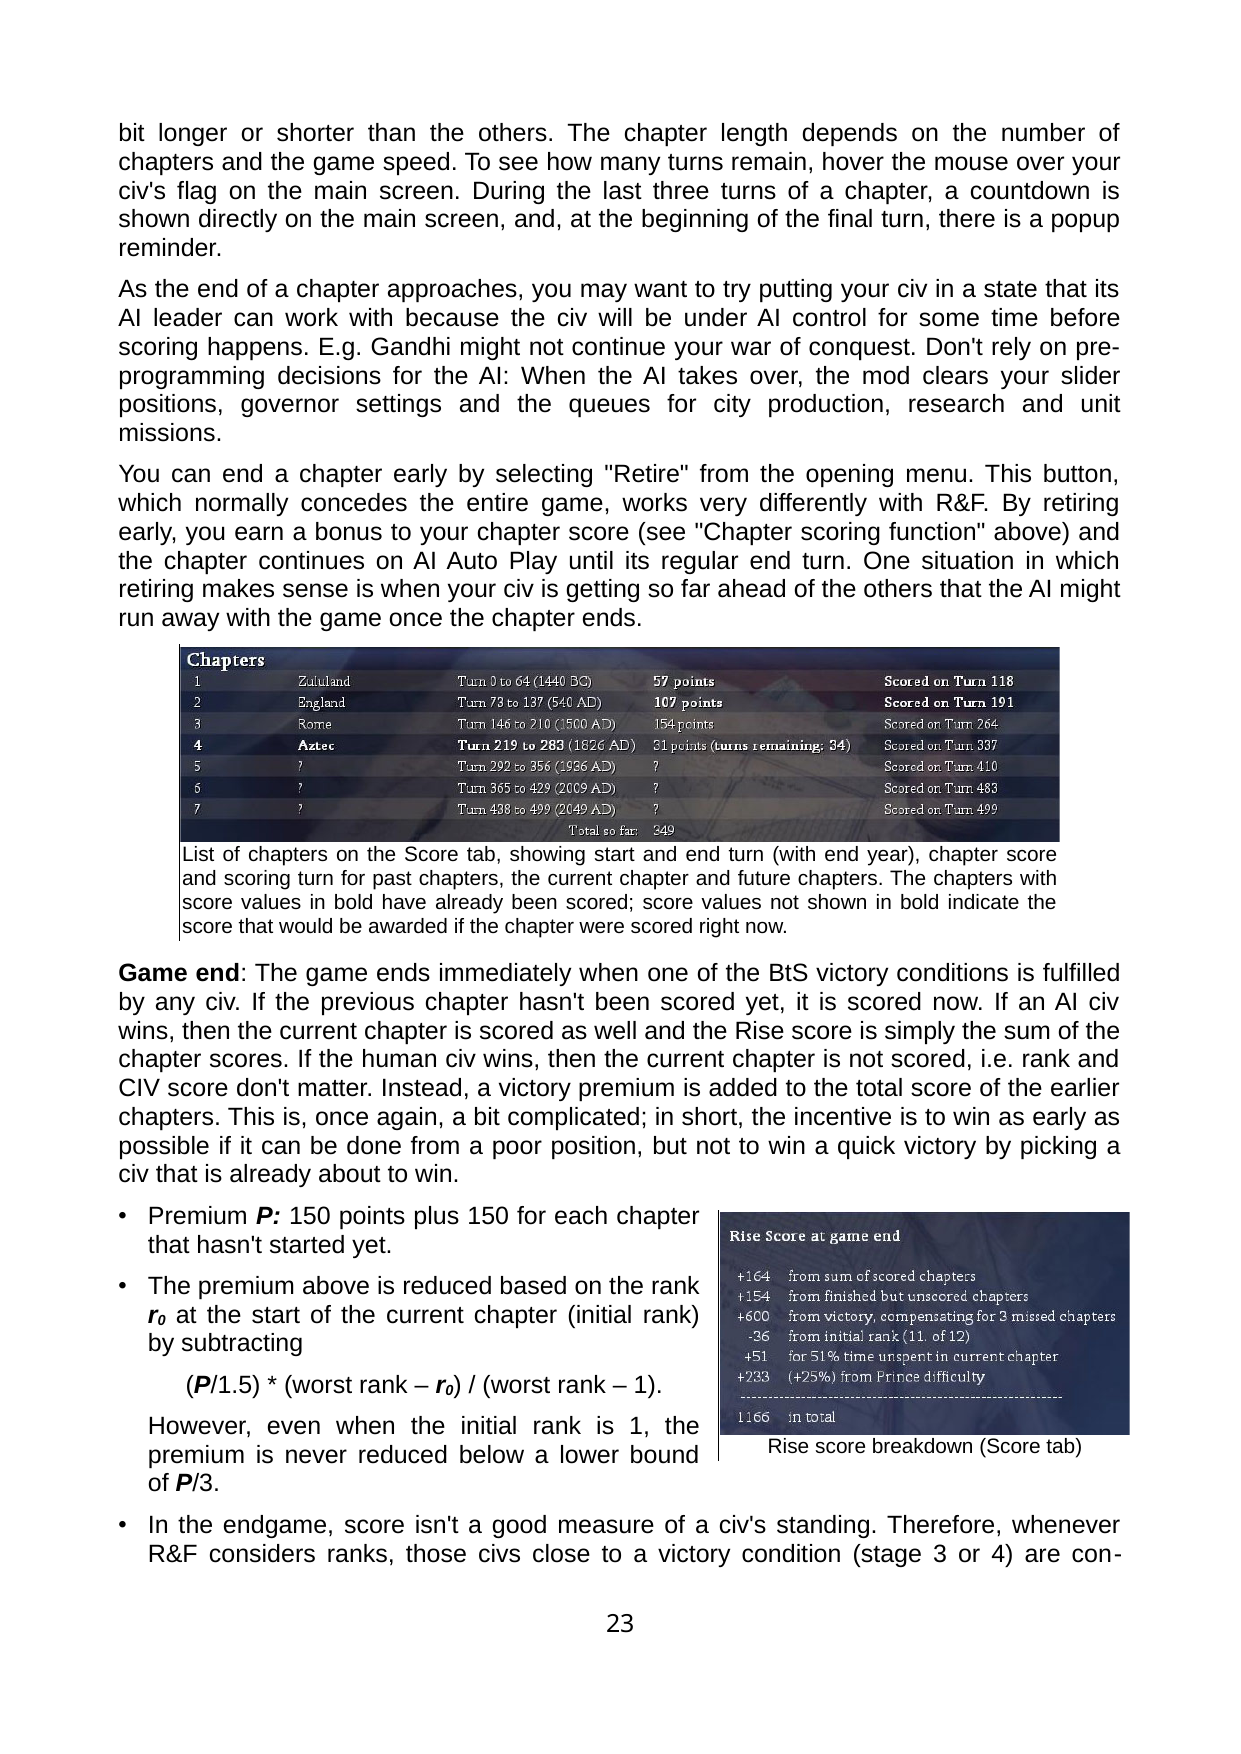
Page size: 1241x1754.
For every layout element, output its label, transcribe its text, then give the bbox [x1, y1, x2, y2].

text You can end a chapter early by selecting "Retire" from the opening menu. This button, which normally concedes the entire game, works very differently with R&F. By retiring early, you earn a bonus to your chapter score (see "Chapter scoring function" above) and the chapter continues on AI Auto Play until its regular end turn. One situation in which retiring makes sense is when your civ is getting so far ahead of the others that the AI might run away with the game once the chapter ends. [118, 459, 1122, 632]
list In the endgame, score isn't a good measure of a civ's standing. Therefore, whenever R&F considers ranks, those civs close to a victory condition (stage 3 or 4) are con­ [118, 1510, 1122, 1567]
list Rise score breakdown (Score tab) [721, 1435, 1128, 1458]
list However, even when the initial rank is 1, the premium is never reduced below a lower bound of P/3. [118, 1411, 1122, 1497]
list (P/1.5) * (worst rank – r0) / (worst rank – 1). [118, 1370, 718, 1398]
list Premium P: 150 points plus 150 for each chapter that hasn't started yet. [118, 1201, 1131, 1461]
text bit longer or shorter than the others. The chapter length depends on the number of chapters and the game speed. To see how many turns remain, hover the mouse over your civ's flag on the main screen. During the last three turns of a chapter, a countdown is shown directly on the main screen, and, at the beginning of the final turn, there is a popup reminder. [118, 118, 1122, 262]
picture [180, 647, 1060, 842]
list The premium above is reduced based on the rank r0 at the start of the current chapter (initial rank) by subtracting [118, 1271, 718, 1357]
picture [720, 1212, 1130, 1435]
text List of chapters on the Score tab, showing start and end turn (with end year), chapter score and scoring turn for past chapters, the current chapter and future chapters. The chapters with score values in bold have already been scored; score values not shown in bold indicate the score that would be awarded if the chapter were scored right now. [182, 842, 1058, 938]
text As the end of a chapter approaches, you may want to try putting your civ in a state that its AI leader can work with because the civ will be under AI control for some time before scoring happens. E.g. Gandhi might not continue your war of conquest. Don't rely on pre-programming decisions for the AI: When the AI takes over, the mod clears your slider positions, governor settings and the queues for city production, research and unit missions. [118, 274, 1122, 447]
text Game end: The game ends immediately when one of the BtS victory conditions is fulfilled by any civ. If the previous chapter hasn't been scored yet, it is scored now. If an AI civ wins, then the current chapter is scored as well and the Rise score is simply the sum of the chapter scores. If the human civ wins, then the current chapter is not scored, i.e. rank and CIV score don't matter. Instead, a victory premium is added to the total score of the earlier chapters. This is, once again, a bit complicated; in short, the incentive is to win as early as possible if it can be done from a poor position, but not to win a quick victory by picking a civ that is already about to win. [118, 644, 1122, 1188]
